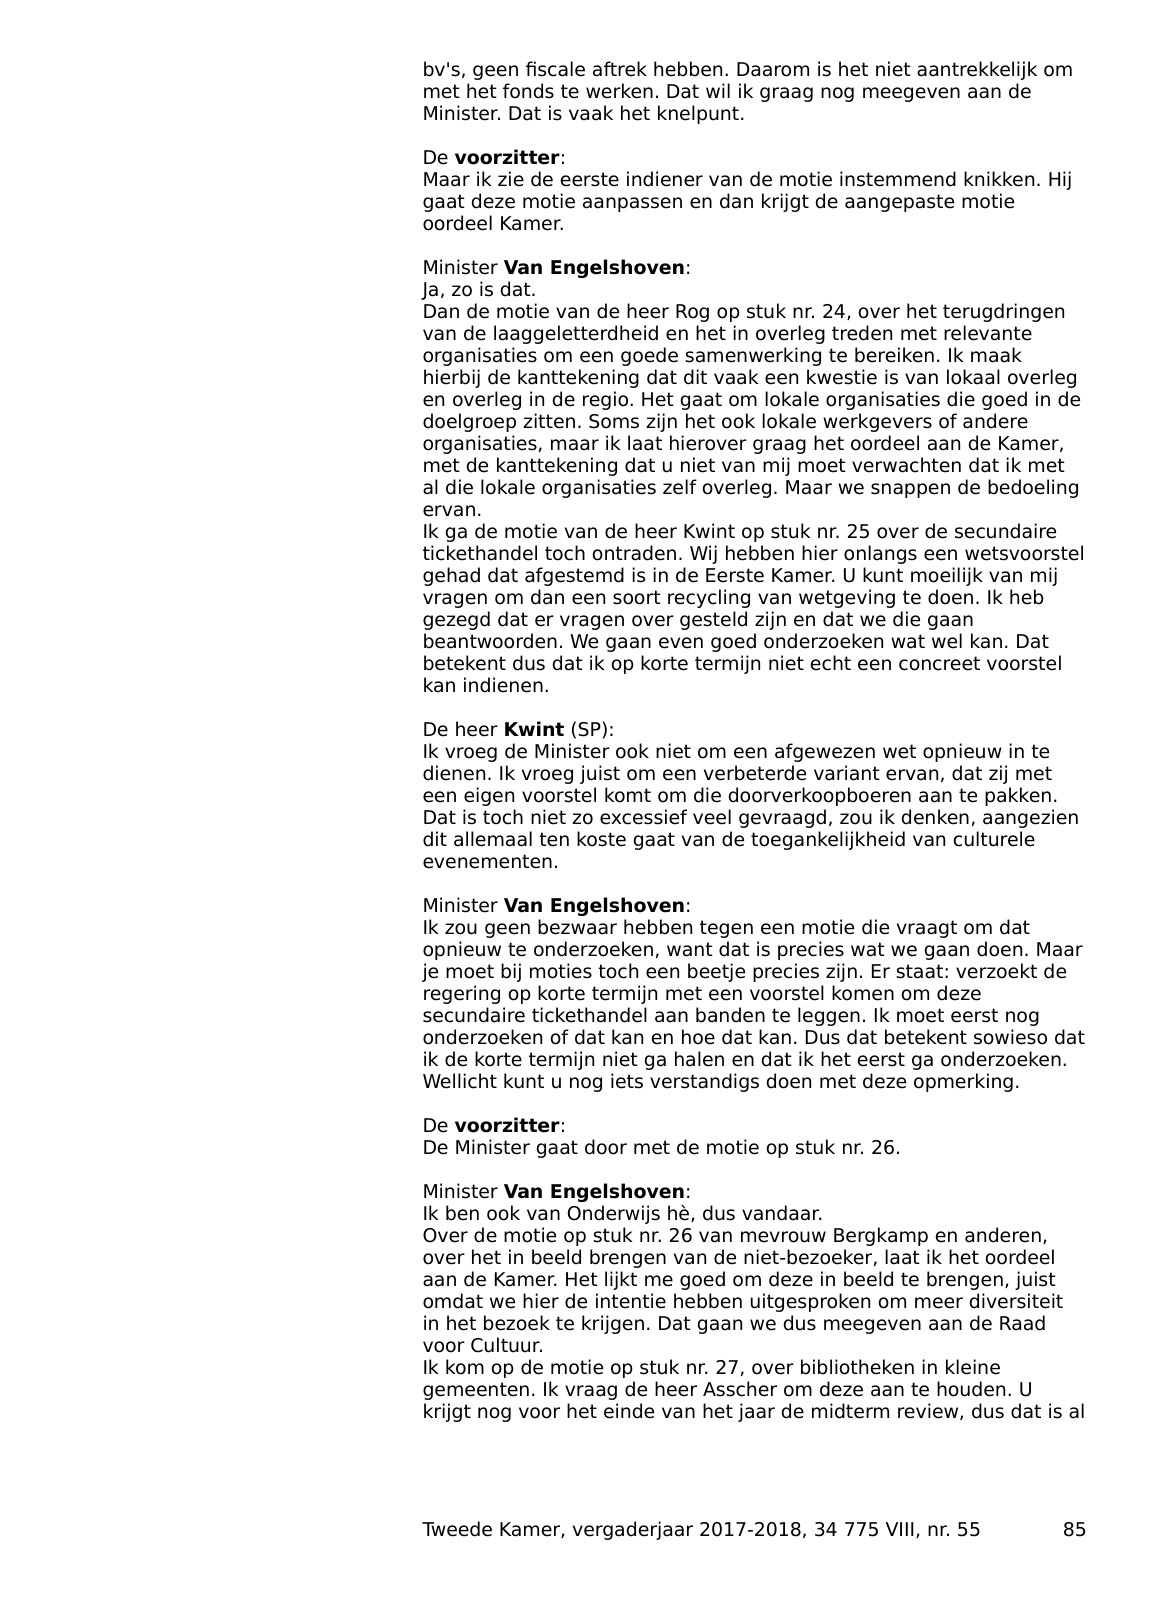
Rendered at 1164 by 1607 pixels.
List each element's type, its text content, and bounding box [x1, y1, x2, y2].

text De voorzitter: [422, 1115, 1087, 1137]
text De voorzitter: [422, 147, 1087, 169]
text De heer Kwint (SP): [422, 719, 1087, 741]
text Ik zou geen bezwaar hebben tegen een motie die vraagt om dat opnieuw te onderzoeken, want dat is precies wat we gaan doen. Maar je moet bij moties toch een beetje precies zijn. Er staat: verzoekt de regering op korte termijn met een voorstel komen om deze secundaire tickethandel aan banden te leggen. Ik moet eerst nog onderzoeken of dat kan en hoe dat kan. Dus dat betekent sowieso dat ik de korte termijn niet ga halen en dat ik het eerst ga onderzoeken. Wellicht kunt u nog iets verstandigs doen met deze opmerking. [422, 917, 1087, 1093]
text Ik ben ook van Onderwijs hè, dus vandaar. [422, 1203, 1087, 1225]
text Minister Van Engelshoven: [422, 895, 1087, 917]
text Minister Van Engelshoven: [422, 257, 1087, 279]
text Dan de motie van de heer Rog op stuk nr. 24, over het terugdringen van de laaggeletterdheid en het in overleg treden met relevante organisaties om een goede samenwerking te bereiken. Ik maak hierbij de kanttekening dat dit vaak een kwestie is van lokaal overleg en overleg in de regio. Het gaat om lokale organisaties die goed in de doelgroep zitten. Soms zijn het ook lokale werkgevers of andere organisaties, maar ik laat hierover graag het oordeel aan de Kamer, met de kanttekening dat u niet van mij moet verwachten dat ik met al die lokale organisaties zelf overleg. Maar we snappen de bedoeling ervan. [422, 301, 1087, 521]
text Ik kom op de motie op stuk nr. 27, over bibliotheken in kleine gemeenten. Ik vraag de heer Asscher om deze aan te houden. U krijgt nog voor het einde van het jaar de midterm review, dus dat is al [422, 1357, 1087, 1423]
text Ik vroeg de Minister ook niet om een afgewezen wet opnieuw in te dienen. Ik vroeg juist om een verbeterde variant ervan, dat zij met een eigen voorstel komt om die doorverkoopboeren aan te pakken. Dat is toch niet zo excessief veel gevraagd, zou ik denken, aangezien dit allemaal ten koste gaat van de toegankelijkheid van culturele evenementen. [422, 741, 1087, 873]
text Maar ik zie de eerste indiener van de motie instemmend knikken. Hij gaat deze motie aanpassen en dan krijgt de aangepaste motie oordeel Kamer. [422, 169, 1087, 235]
text Ja, zo is dat. [422, 279, 1087, 301]
text Minister Van Engelshoven: [422, 1181, 1087, 1203]
text Ik ga de motie van de heer Kwint op stuk nr. 25 over de secundaire tickethandel toch ontraden. Wij hebben hier onlangs een wetsvoorstel gehad dat afgestemd is in de Eerste Kamer. U kunt moeilijk van mij vragen om dan een soort recycling van wetgeving te doen. Ik heb gezegd dat er vragen over gesteld zijn en dat we die gaan beantwoorden. We gaan even goed onderzoeken wat wel kan. Dat betekent dus dat ik op korte termijn niet echt een concreet voorstel kan indienen. [422, 521, 1087, 697]
text De Minister gaat door met de motie op stuk nr. 26. [422, 1137, 1087, 1159]
text bv's, geen fiscale aftrek hebben. Daarom is het niet aantrekkelijk om met het fonds te werken. Dat wil ik graag nog meegeven aan de Minister. Dat is vaak het knelpunt. [422, 59, 1087, 125]
text Over de motie op stuk nr. 26 van mevrouw Bergkamp en anderen, over het in beeld brengen van de niet-bezoeker, laat ik het oordeel aan de Kamer. Het lijkt me goed om deze in beeld te brengen, juist omdat we hier de intentie hebben uitgesproken om meer diversiteit in het bezoek te krijgen. Dat gaan we dus meegeven aan de Raad voor Cultuur. [422, 1225, 1087, 1357]
